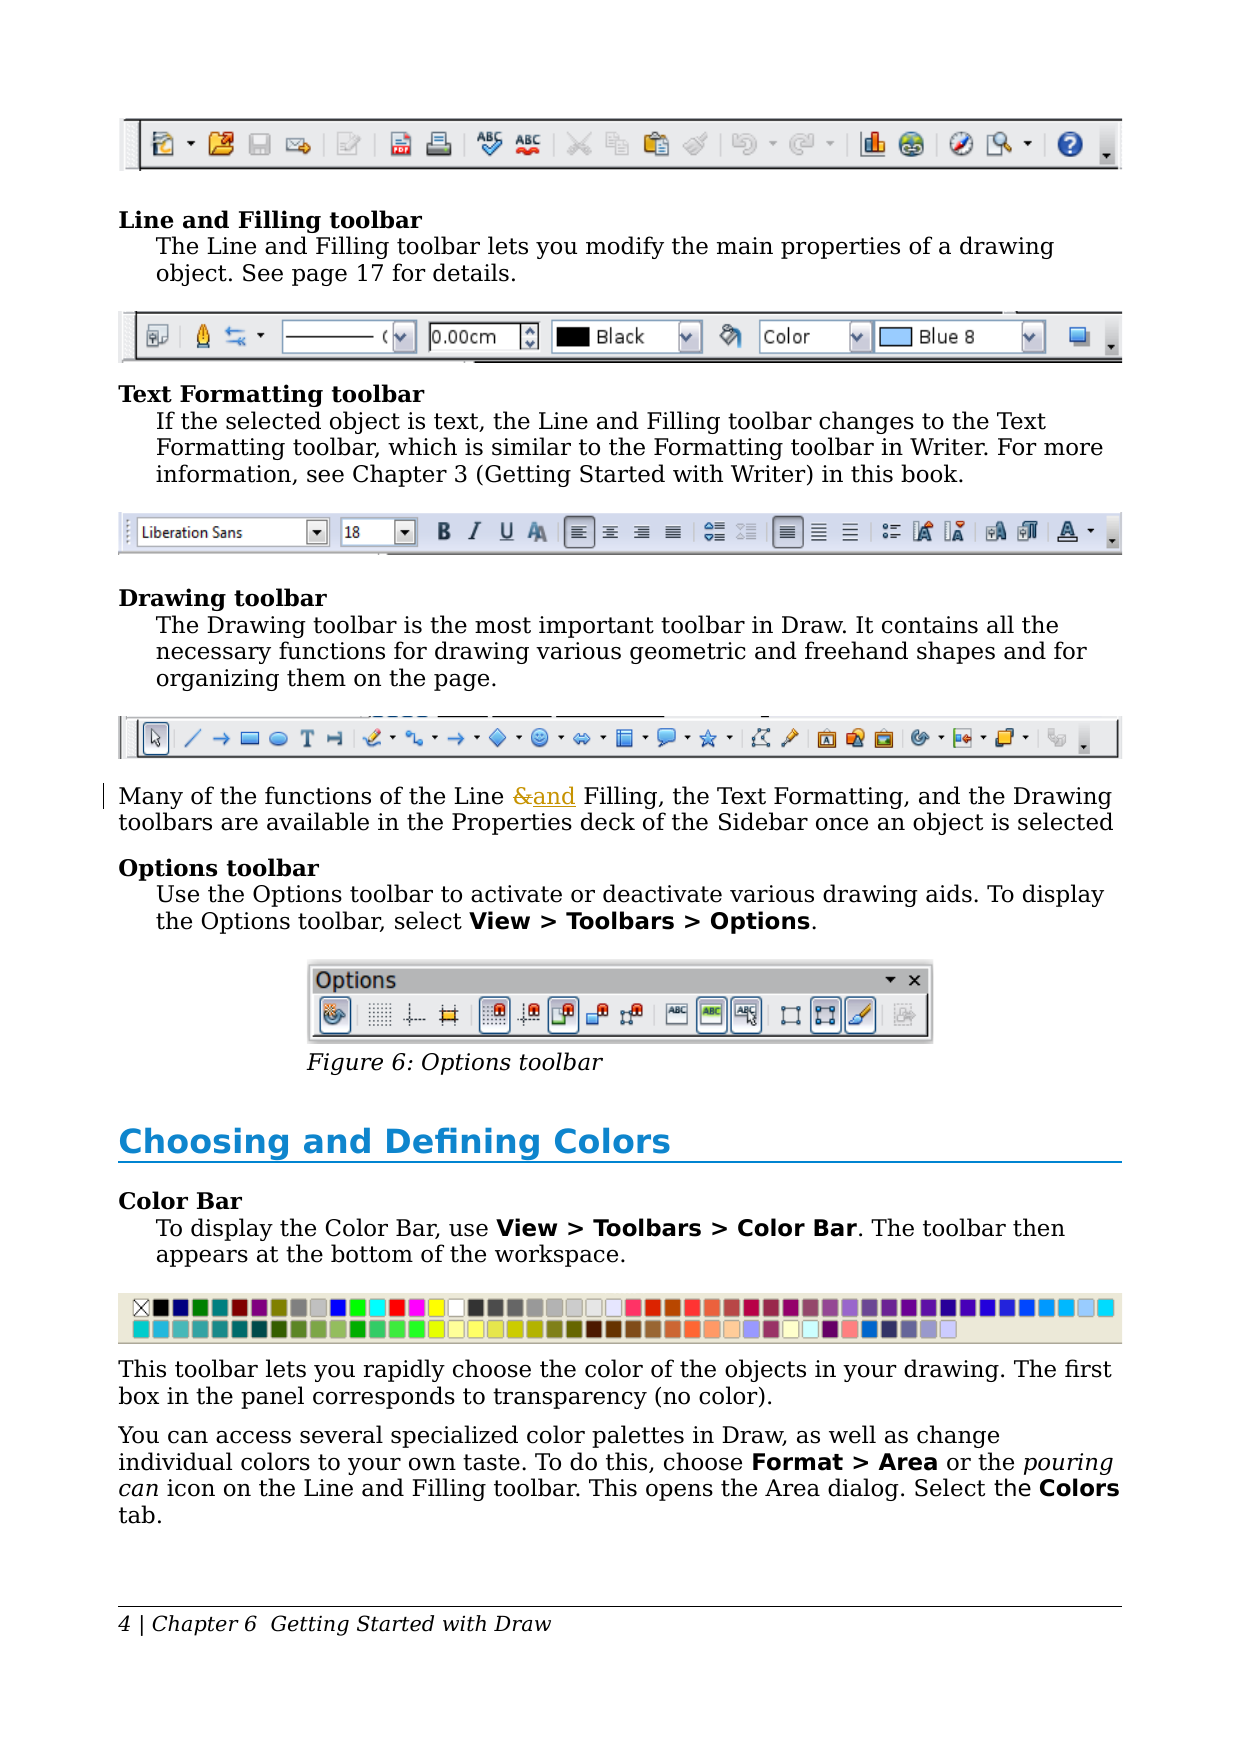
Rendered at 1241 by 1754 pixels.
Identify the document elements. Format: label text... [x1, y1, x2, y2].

picture [118, 1293, 1123, 1344]
picture [118, 311, 1123, 363]
text To display the Color Bar, use View > Toolbars > Color Bar. The toolbar then appears at the bottom of the workspace. [156, 1215, 1122, 1268]
text Figure 6: Options toolbar [307, 1049, 933, 1076]
text Line and Filling toolbar [118, 207, 1122, 233]
text If the selected object is text, the Line and Filling toolbar changes to the Text Formatting toolbar, which is similar to the Formatting toolbar in Writer. For more information, see Chapter 3 (Getting Started with Writer) in this book. [156, 408, 1122, 488]
text The Drawing toolbar is the most important toolbar in Draw. It contains all the necessary functions for drawing various geometric and freehand shapes and for organizing them on the page. [156, 612, 1122, 692]
text You can access several specialized color palettes in Draw, as well as change individual colors to your own taste. To do this, choose Format > Area or the pouring can icon on the Line and Filling toolbar. This opens the Area dialog. Select the Colors tab. [118, 1422, 1122, 1529]
picture [118, 716, 1123, 759]
text Use the Options toolbar to activate or deactivate various drawing aids. To display the Options toolbar, select View > Toolbars > Options. [156, 881, 1122, 935]
picture [118, 512, 1123, 555]
text Many of the functions of the Line and Filling, the Text Formatting, and the Drawing toolbars are available in the Properties deck of the Sidebar once an object is selected [118, 783, 1122, 836]
text Text Formatting toolbar [118, 381, 1122, 408]
text The Line and Filling toolbar lets you modify the main properties of a drawing object. See page 17 for details. [156, 233, 1122, 287]
picture [118, 118, 1123, 171]
text Options toolbar [118, 854, 1122, 881]
text This toolbar lets you rapidly choose the color of the objects in your drawing. The first box in the panel corresponds to transparency (no color). [118, 1356, 1122, 1410]
text Color Bar [118, 1188, 1122, 1215]
subtitle Choosing and Defining Colors [118, 1122, 1122, 1161]
picture [306, 959, 934, 1044]
text Drawing toolbar [118, 585, 1122, 612]
